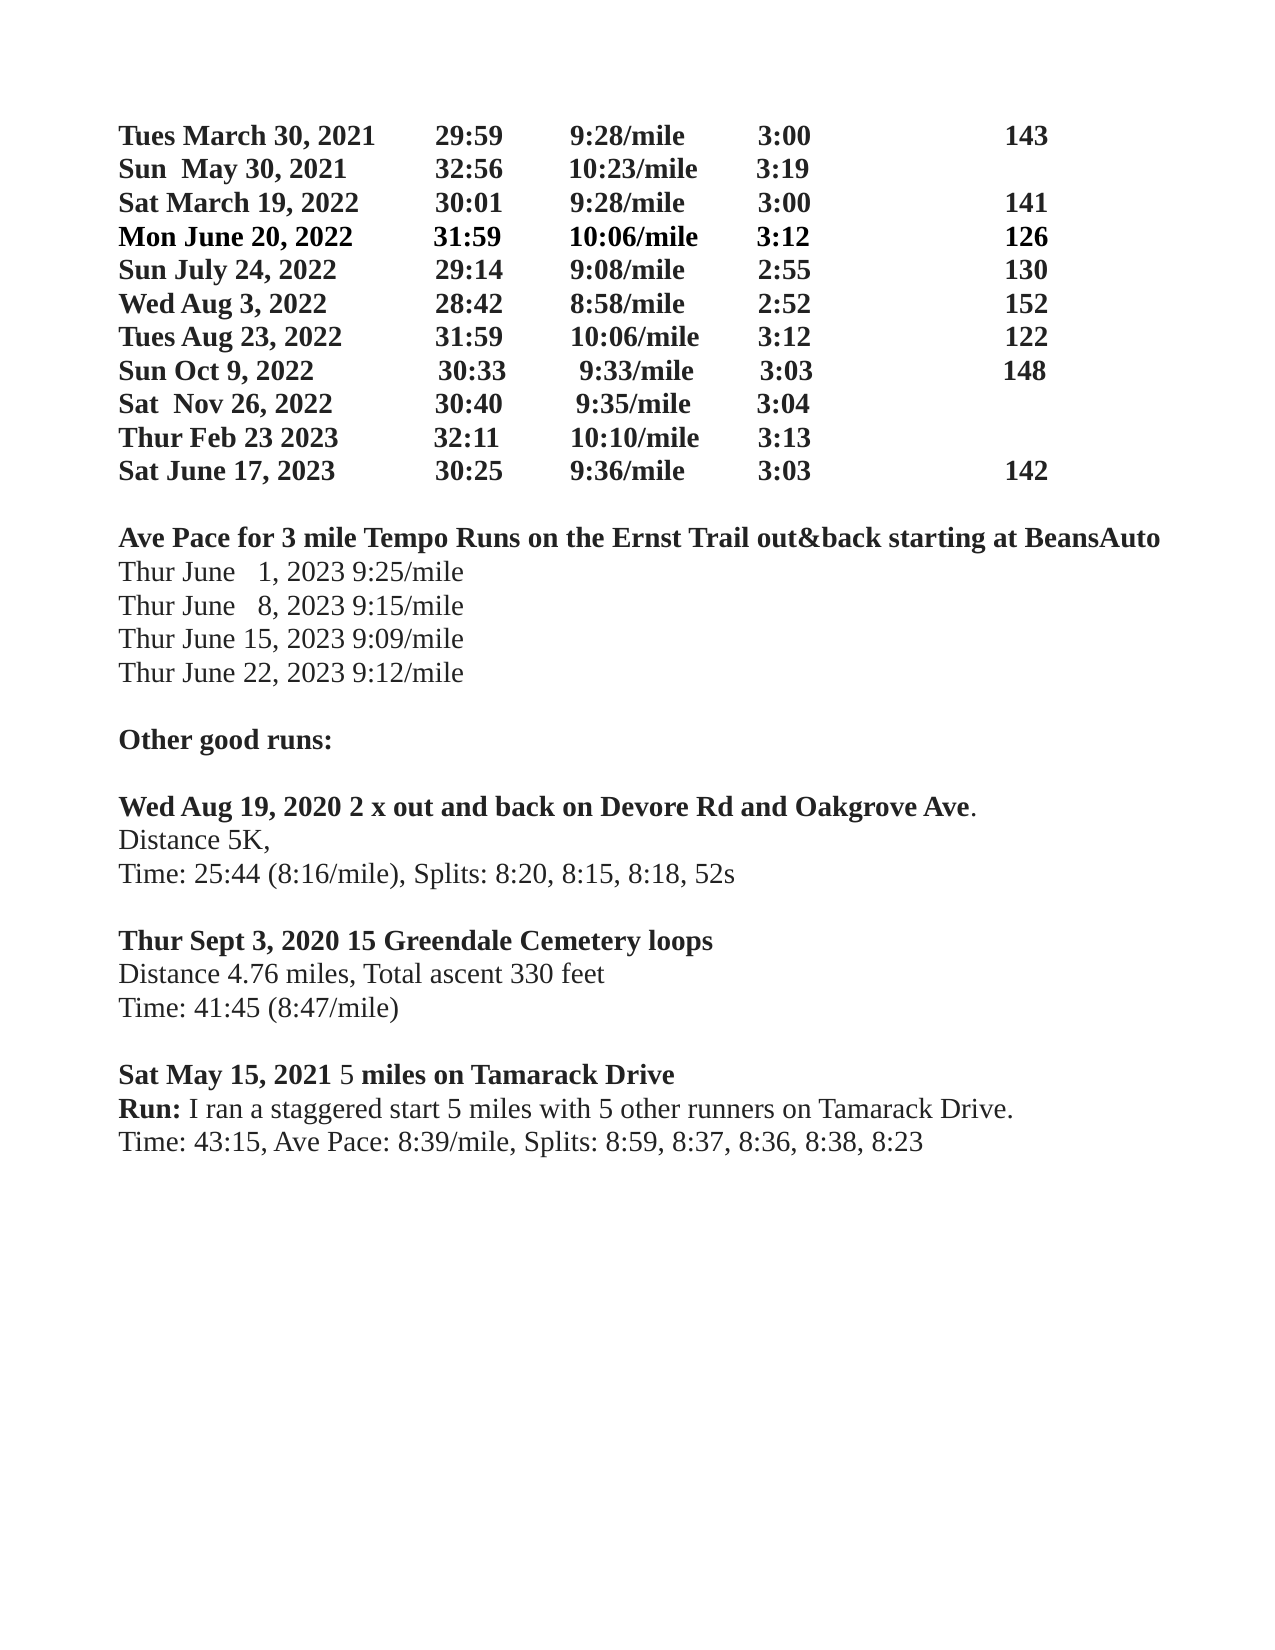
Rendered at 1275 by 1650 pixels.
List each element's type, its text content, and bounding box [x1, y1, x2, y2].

text Thur June 1, 2023 9:25/mile [118, 554, 1161, 588]
text Thur June 8, 2023 9:15/mile [118, 588, 1161, 621]
text Sat June 17, 2023 30:25 9:36/mile 3:03 142 [118, 453, 1161, 487]
text Sun Oct 9, 2022 30:33 9:33/mile 3:03 148 [118, 353, 1161, 386]
text Sat Nov 26, 2022 30:40 9:35/mile 3:04 [118, 386, 1161, 420]
text Ave Pace for 3 mile Tempo Runs on the Ernst Trail out&back starting at BeansAuto [118, 521, 1161, 554]
text Distance 5K, [118, 822, 1161, 856]
text Other good runs: [118, 722, 1161, 755]
text Wed Aug 19, 2020 2 x out and back on Devore Rd and Oakgrove Ave. [118, 789, 1161, 822]
text Wed Aug 3, 2022 28:42 8:58/mile 2:52 152 [118, 286, 1161, 319]
text Thur June 22, 2023 9:12/mile [118, 655, 1161, 688]
text Mon June 20, 2022 31:59 10:06/mile 3:12 126 [118, 219, 1157, 252]
text Tues March 30, 2021 29:59 9:28/mile 3:00 143 [118, 118, 1161, 152]
text Time: 41:45 (8:47/mile) [118, 990, 1161, 1024]
text Thur Feb 23 2023 32:11 10:10/mile 3:13 [118, 420, 1161, 453]
text Time: 43:15, Ave Pace: 8:39/mile, Splits: 8:59, 8:37, 8:36, 8:38, 8:23 [118, 1124, 1161, 1158]
text Sun July 24, 2022 29:14 9:08/mile 2:55 130 [118, 252, 1161, 286]
text Time: 25:44 (8:16/mile), Splits: 8:20, 8:15, 8:18, 52s [118, 856, 1161, 889]
text Sat March 19, 2022 30:01 9:28/mile 3:00 141 [118, 185, 1161, 219]
text Sat May 15, 2021 5 miles on Tamarack Drive [118, 1057, 1161, 1091]
text Distance 4.76 miles, Total ascent 330 feet [118, 957, 1161, 990]
text Tues Aug 23, 2022 31:59 10:06/mile 3:12 122 [118, 319, 1161, 353]
text Sun May 30, 2021 32:56 10:23/mile 3:19 [118, 152, 1161, 185]
text Thur Sept 3, 2020 15 Greendale Cemetery loops [118, 923, 1161, 957]
text Thur June 15, 2023 9:09/mile [118, 621, 1161, 655]
text Run: I ran a staggered start 5 miles with 5 other runners on Tamarack Drive. [118, 1091, 1161, 1124]
